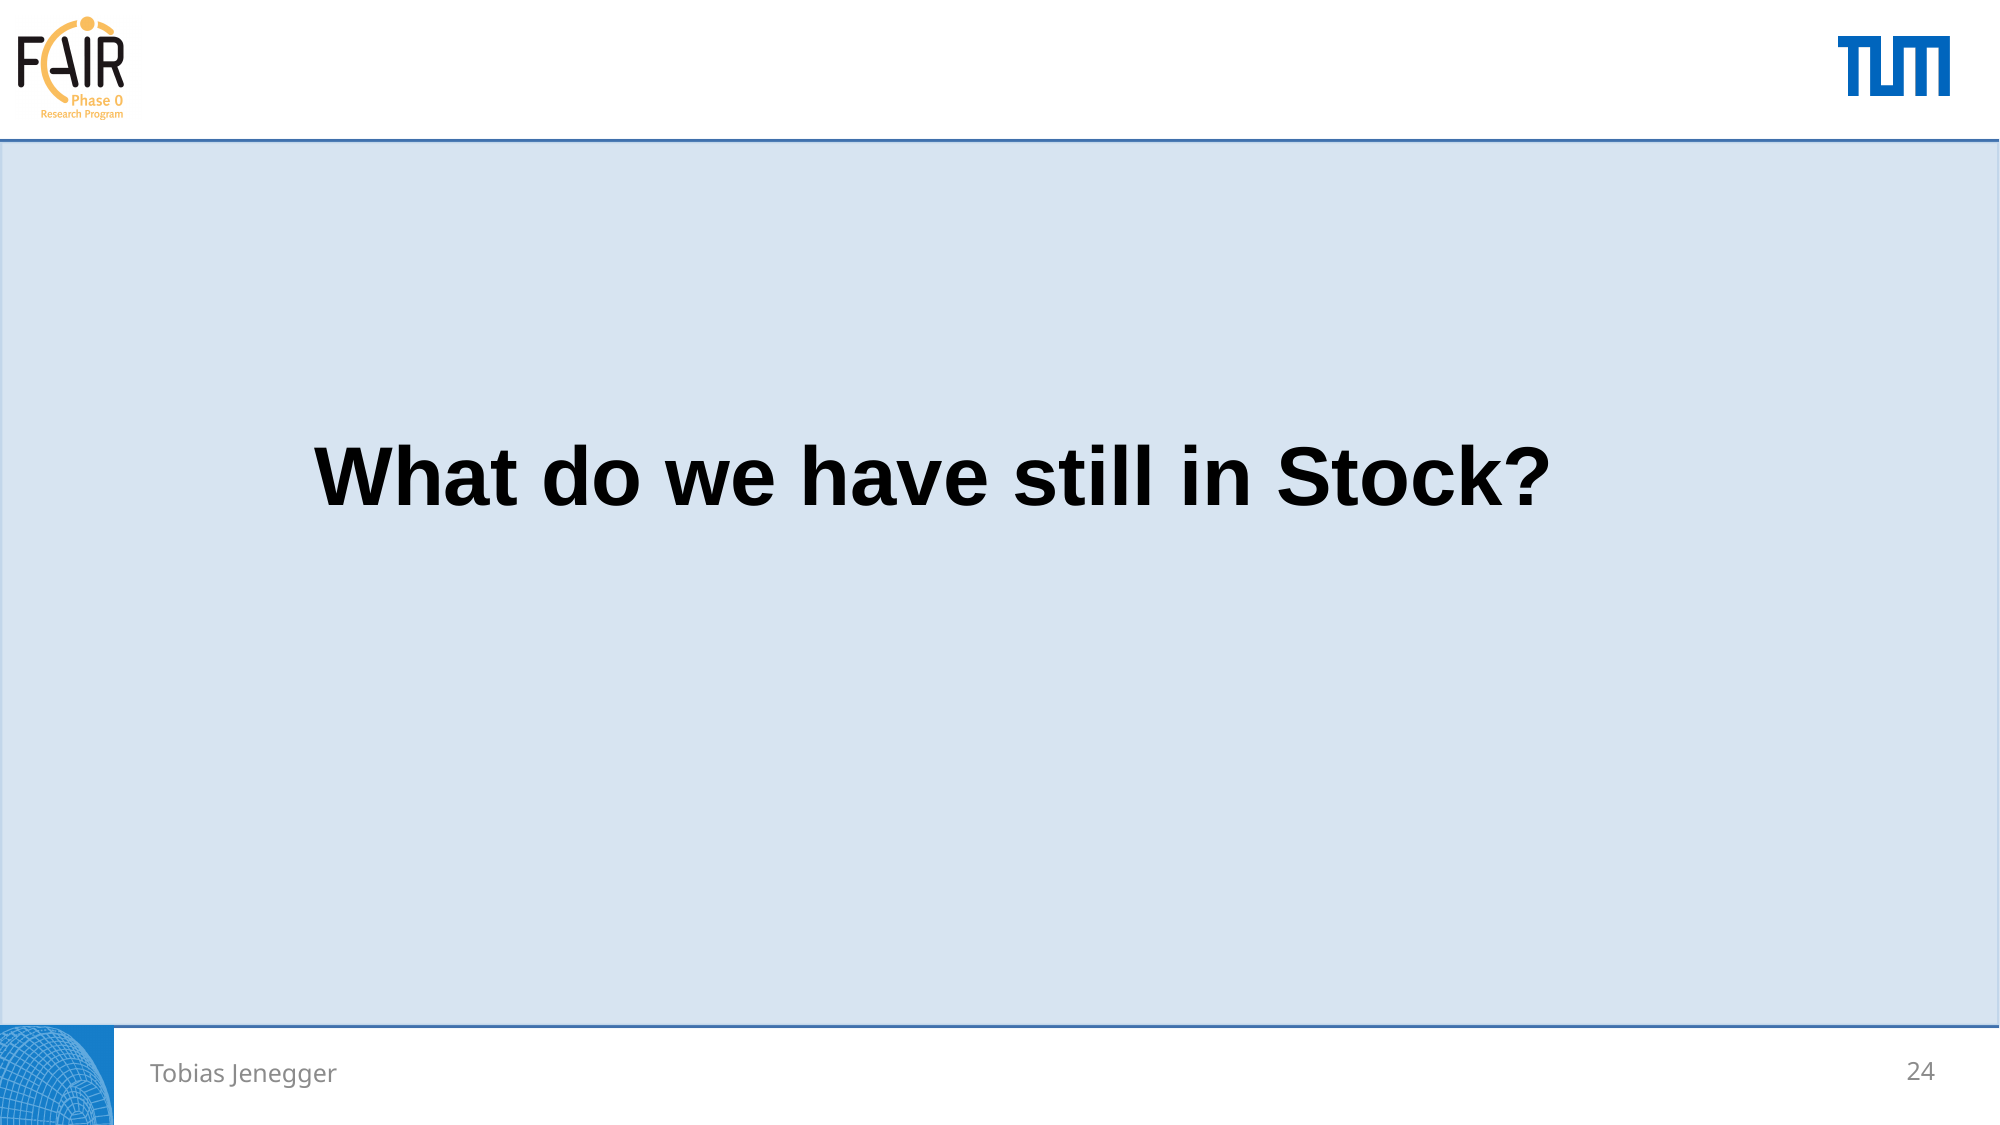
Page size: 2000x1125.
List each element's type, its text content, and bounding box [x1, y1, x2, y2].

picture [1838, 36, 1950, 96]
picture [0, 1025, 114, 1125]
text_box What do we have still in Stock? [300, 423, 1816, 718]
picture [15, 15, 142, 120]
